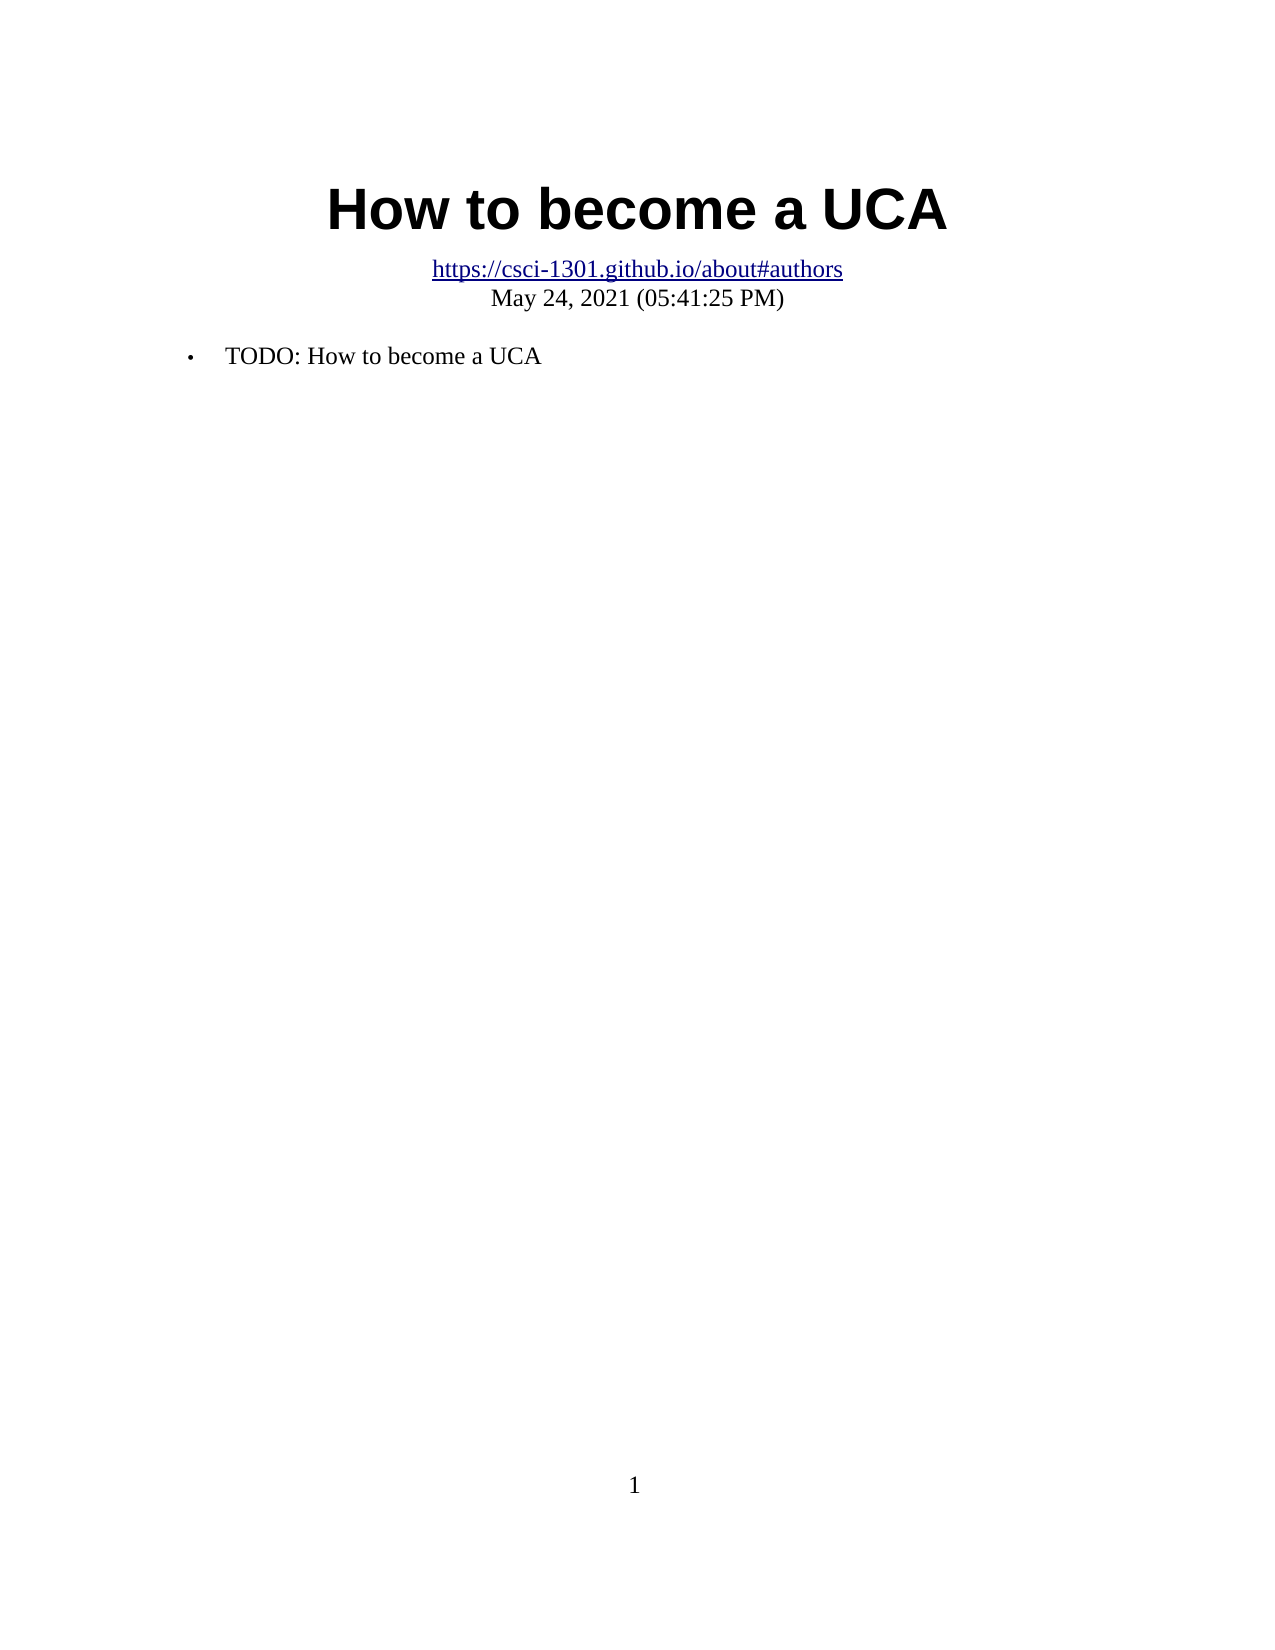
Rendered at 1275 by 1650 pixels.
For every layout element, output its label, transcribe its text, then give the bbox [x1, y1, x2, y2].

list TODO: How to become a UCA [187, 341, 1125, 369]
text May 24, 2021 (05:41:25 PM) [150, 283, 1125, 312]
text https://csci-1301.github.io/about#authors [150, 254, 1125, 283]
title How to become a UCA [150, 175, 1125, 242]
